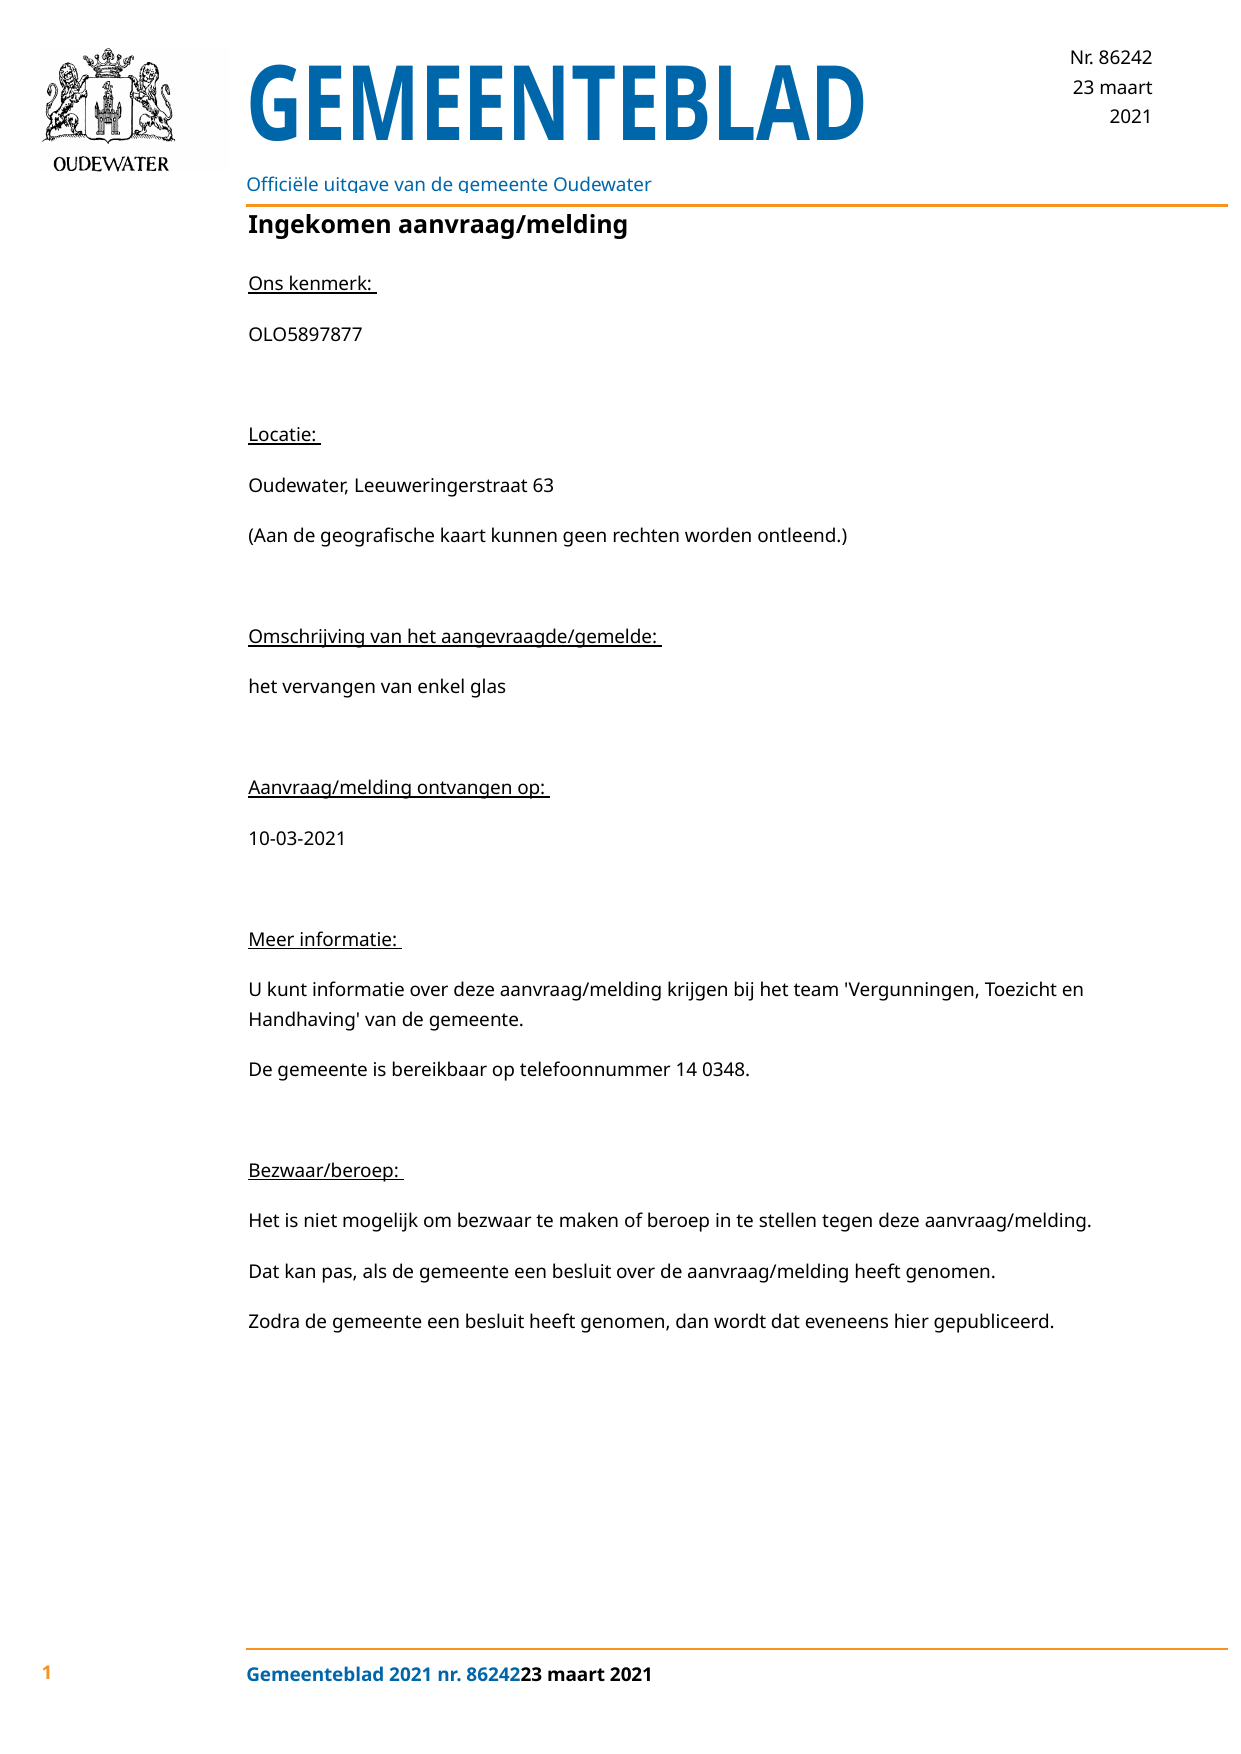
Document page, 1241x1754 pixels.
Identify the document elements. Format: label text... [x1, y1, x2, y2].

text De gemeente is bereikbaar op telefoonnummer 14 0348. [248, 1056, 1152, 1082]
text het vervangen van enkel glas [248, 674, 1152, 699]
text Zodra de gemeente een besluit heeft genomen, dan wordt dat eveneens hier gepubliceerd. [248, 1308, 1152, 1334]
text Ons kenmerk: [248, 270, 1152, 296]
text Ingekomen aanvraag/melding [248, 207, 1152, 241]
text Aanvraag/melding ontvangen op: [248, 774, 1152, 800]
text OLO5897877 [248, 321, 1152, 346]
text Omschrijving van het aangevraagde/gemelde: [248, 623, 1152, 649]
text Dat kan pas, als de gemeente een besluit over de aanvraag/melding heeft genomen. [248, 1258, 1152, 1283]
text U kunt informatie over deze aanvraag/melding krijgen bij het team 'Vergunningen, Toezicht en Handhaving' van de gemeente. [248, 976, 1152, 1031]
text Meer informatie: [248, 926, 1152, 951]
text Oudewater, Leeuweringerstraat 63 [248, 472, 1152, 498]
text 10-03-2021 [248, 825, 1152, 851]
picture [41, 47, 231, 172]
text (Aan de geografische kaart kunnen geen rechten worden ontleend.) [248, 522, 1152, 548]
text Bezwaar/beroep: [248, 1157, 1152, 1183]
text Het is niet mogelijk om bezwaar te maken of beroep in te stellen tegen deze aanvraag/melding. [248, 1207, 1152, 1233]
text Locatie: [248, 422, 1152, 447]
